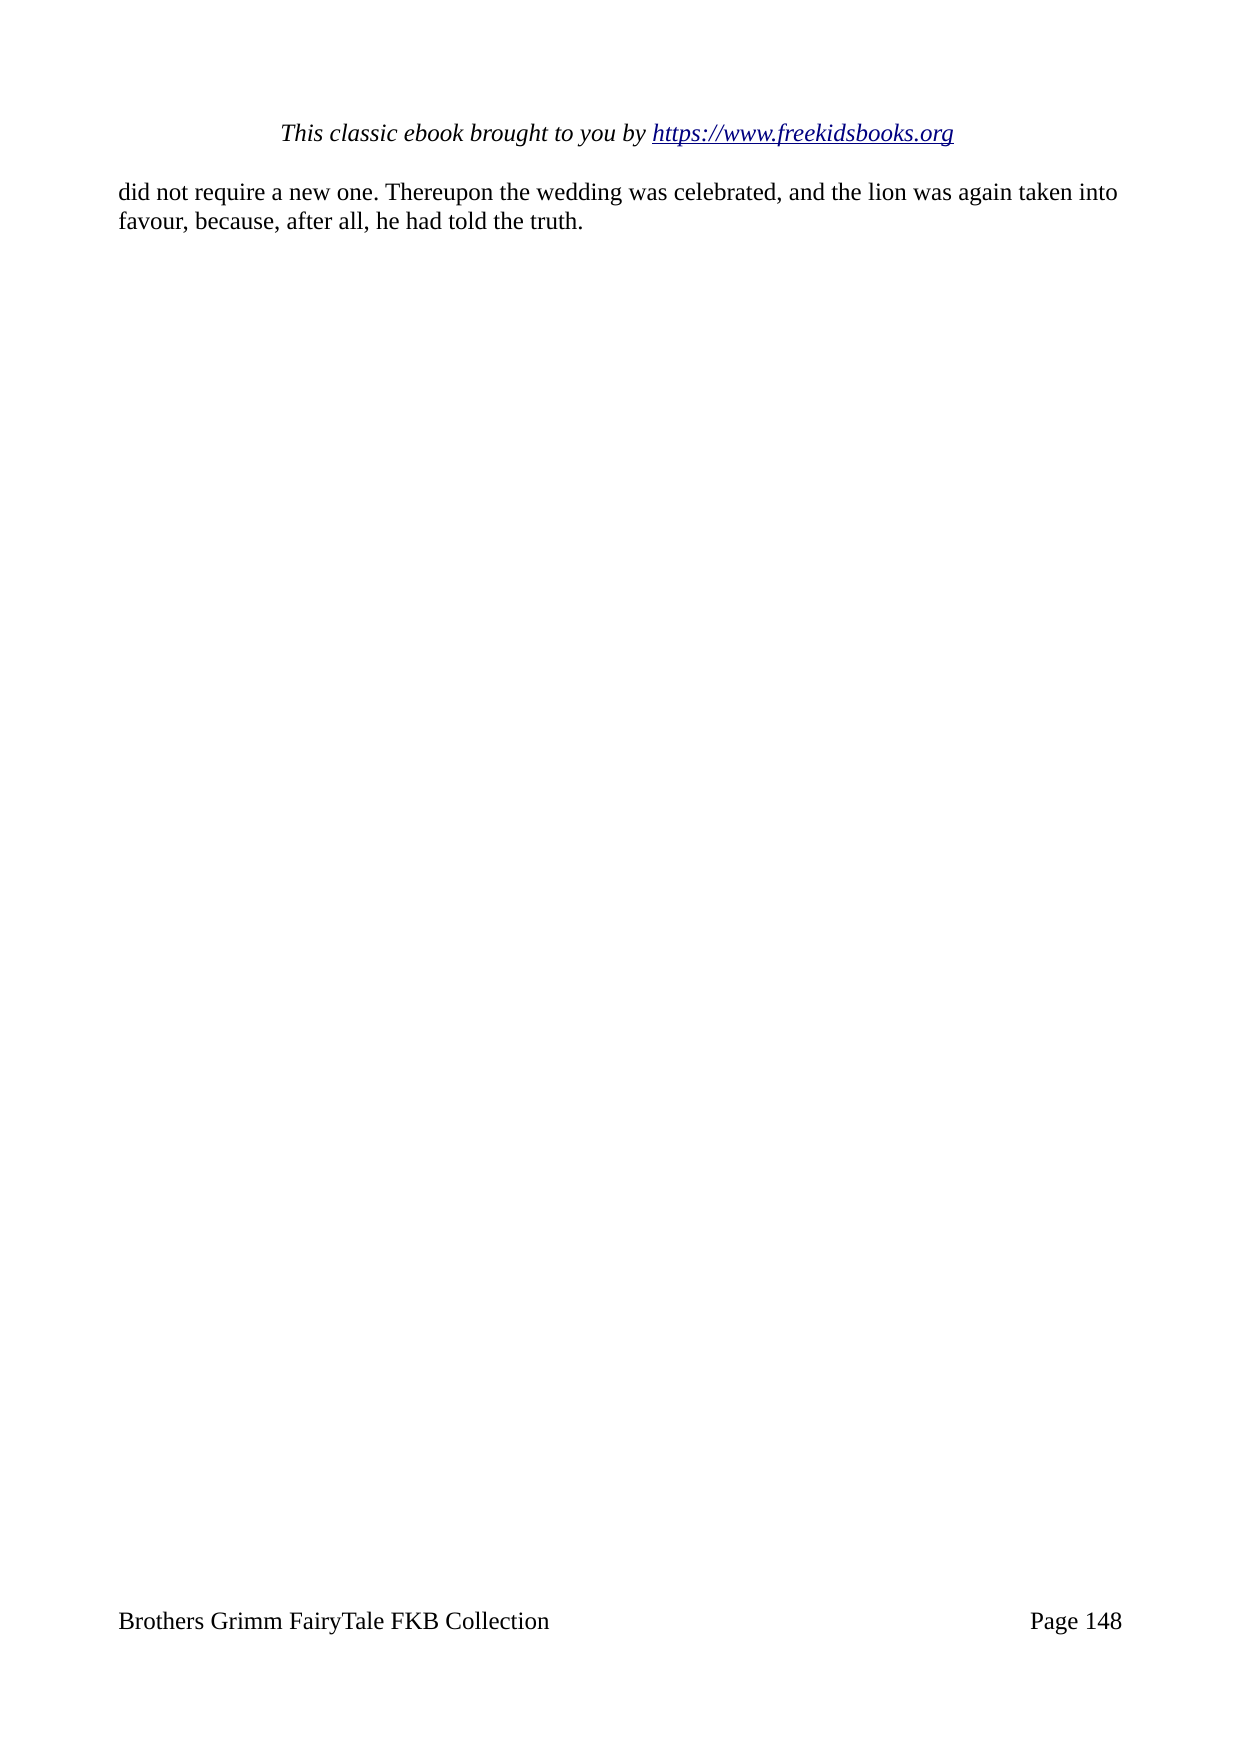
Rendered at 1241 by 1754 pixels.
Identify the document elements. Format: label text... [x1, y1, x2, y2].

text did not require a new one. Thereupon the wedding was celebrated, and the lion was again taken into favour, because, after all, he had told the truth. [118, 177, 1122, 234]
